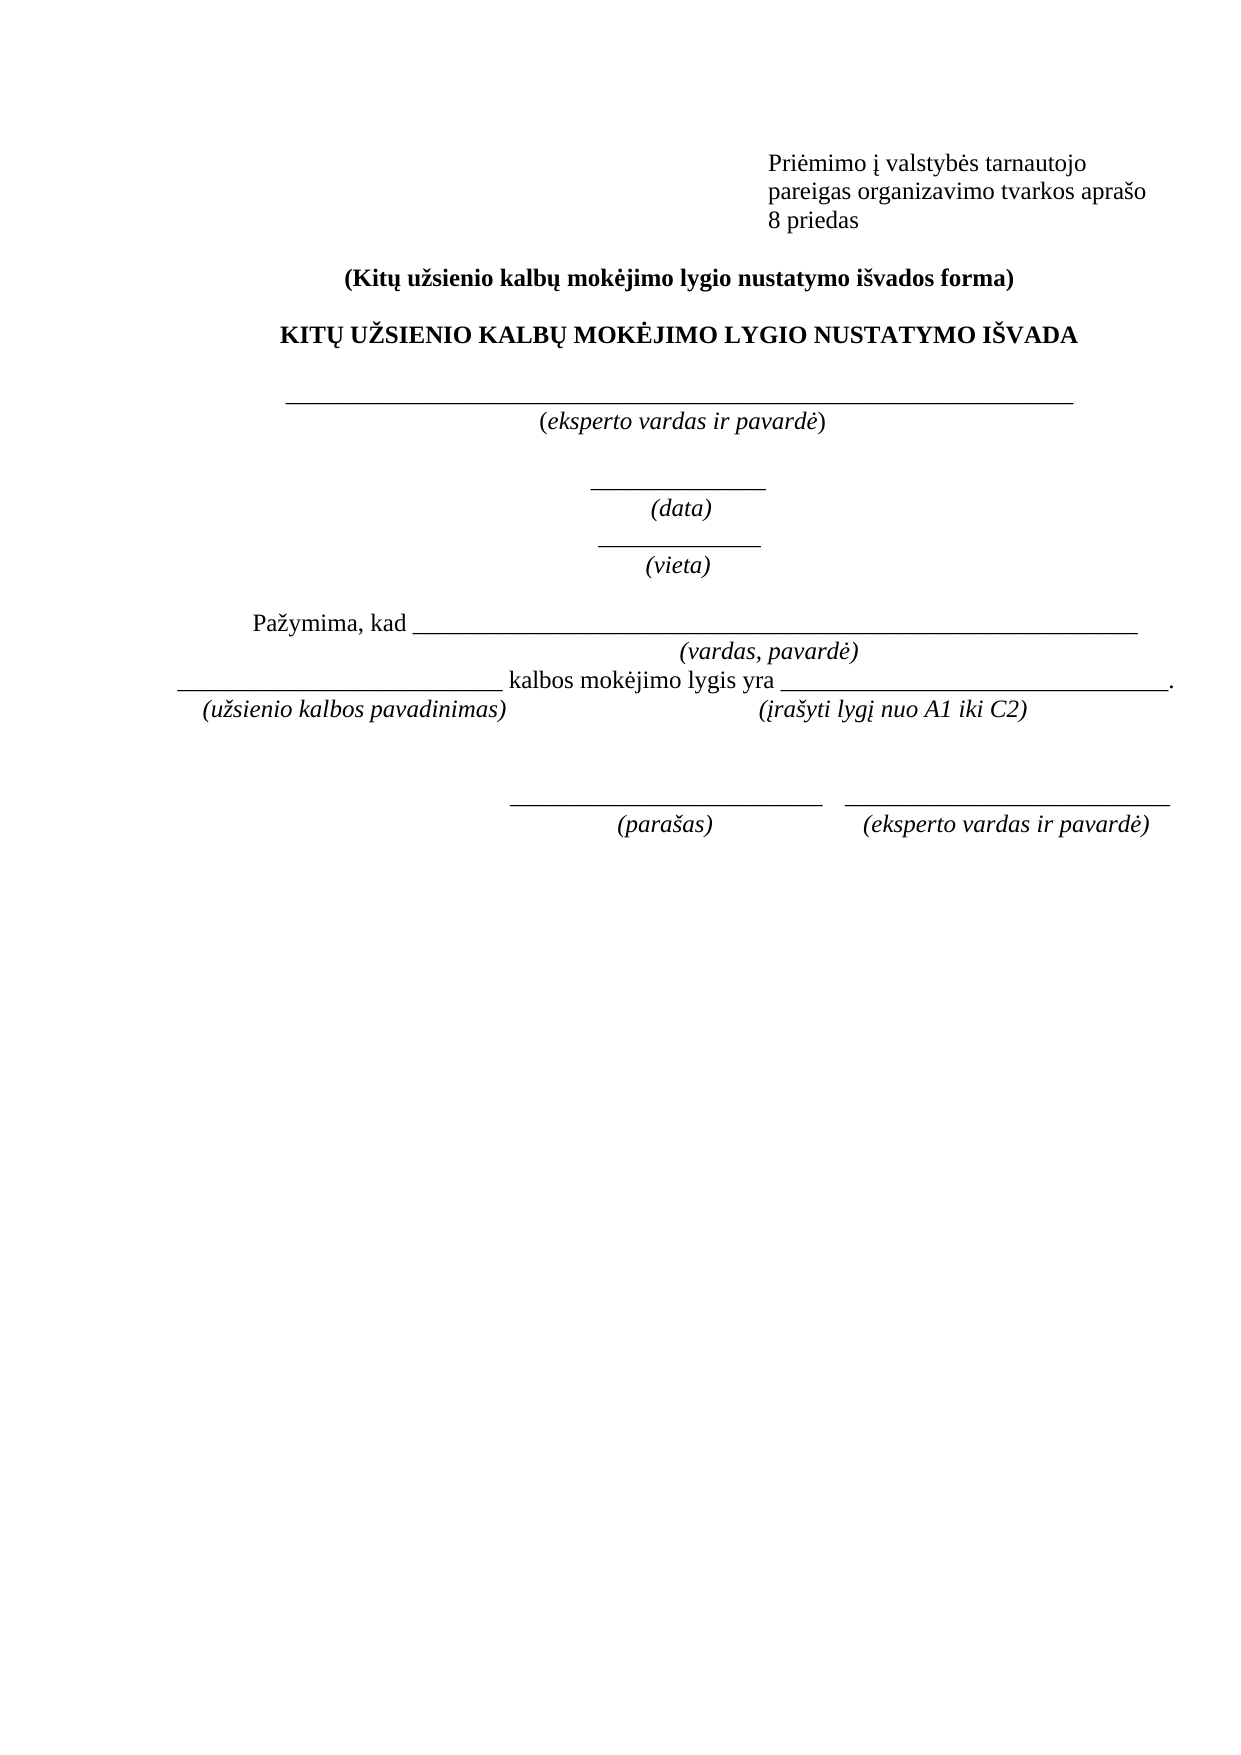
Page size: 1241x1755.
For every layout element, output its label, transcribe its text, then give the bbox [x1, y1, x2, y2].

text (Kitų užsienio kalbų mokėjimo lygio nustatymo išvados forma) [177, 263, 1181, 291]
text ______________ [177, 464, 1181, 493]
text pareigas organizavimo tvarkos aprašo [768, 176, 1181, 205]
text __________________________ kalbos mokėjimo lygis yra _______________________________. (užsienio kalbos pavadinimas) (įrašyti lygį nuo A1 iki C2) [177, 665, 1181, 723]
text (data) [177, 493, 1181, 521]
text 8 priedas [768, 205, 1181, 234]
table_header [177, 780, 499, 838]
text _____________ [177, 521, 1181, 550]
table_header _________________________ (parašas) [499, 780, 834, 838]
text KITŲ UŽSIENIO KALBŲ MOKĖJIMO LYGIO NUSTATYMO IŠVADA [177, 320, 1181, 349]
text (vardas, pavardė) [447, 636, 1181, 665]
text (vieta) [177, 550, 1181, 579]
text _______________________________________________________________ [177, 378, 1181, 406]
text (eksperto vardas ir pavardė) [177, 406, 1181, 435]
table_header __________________________ (eksperto vardas ir pavardė) [834, 780, 1181, 838]
text Priėmimo į valstybės tarnautojo [768, 148, 1181, 176]
text Pažymima, kad __________________________________________________________ [177, 608, 1181, 636]
